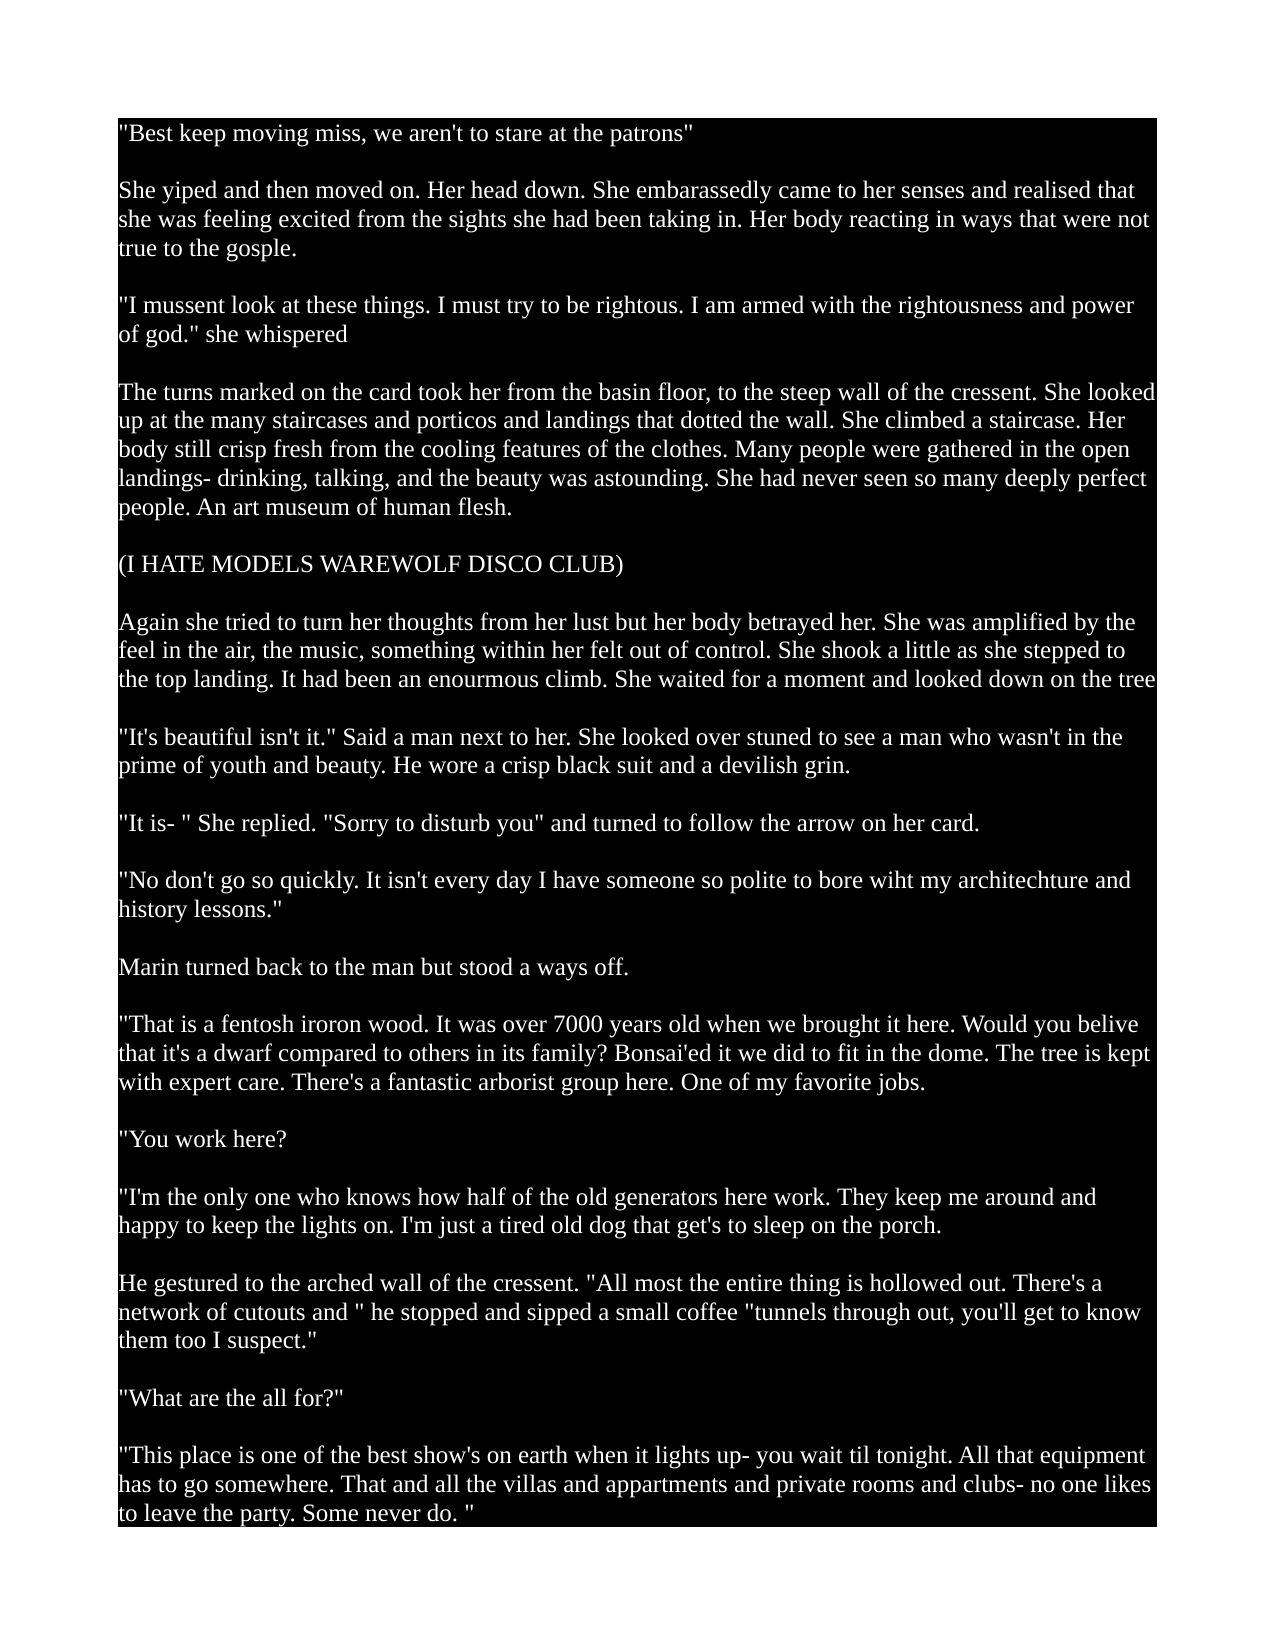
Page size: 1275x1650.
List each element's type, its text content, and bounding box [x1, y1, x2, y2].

text She yiped and then moved on. Her head down. She embarassedly came to her senses and realised that she was feeling excited from the sights she had been taking in. Her body reacting in ways that were not true to the gosple. "I mussent look at these things. I must try to be rightous. I am armed with the rightousness and power of god." she whispered [118, 176, 1157, 348]
text "This place is one of the best show's on earth when it lights up- you wait til tonight. All that equipment has to go somewhere. That and all the villas and appartments and private rooms and clubs- no one likes to leave the party. Some never do. " [118, 1441, 1157, 1527]
text Again she tried to turn her thoughts from her lust but her body betrayed her. She was amplified by the feel in the air, the music, something within her felt out of control. She shook a little as she stepped to the top landing. It had been an enourmous climb. She waited for a moment and looked down on the tree [118, 607, 1157, 693]
text The turns marked on the card took her from the basin floor, to the steep wall of the cressent. She looked up at the many staircases and porticos and landings that dotted the wall. She climbed a staircase. Her body still crisp fresh from the cooling features of the clothes. Many people were gathered in the open landings- drinking, talking, and the beauty was astounding. She had never seen so many deeply perfect people. An art museum of human flesh. [118, 377, 1157, 521]
text (I HATE MODELS WAREWOLF DISCO CLUB) [118, 549, 1157, 578]
text "I'm the only one who knows how half of the old generators here work. They keep me around and happy to keep the lights on. I'm just a tired old dog that get's to sleep on the porch. He gestured to the arched wall of the cressent. "All most the entire thing is hollowed out. There's a network of cutouts and " he stopped and sipped a small coffee "tunnels through out, you'll get to know them too I suspect." [118, 1182, 1157, 1354]
text "It's beautiful isn't it." Said a man next to her. She looked over stuned to see a man who wasn't in the prime of youth and beauty. He wore a crisp black suit and a devilish grin. [118, 722, 1157, 779]
text "You work here? [118, 1124, 1157, 1153]
text Marin turned back to the man but stood a ways off. [118, 952, 1157, 981]
text "Best keep moving miss, we aren't to stare at the patrons" [118, 118, 1157, 147]
text "What are the all for?" [118, 1383, 1157, 1412]
text "It is- " She replied. "Sorry to disturb you" and turned to follow the arrow on her card. "No don't go so quickly. It isn't every day I have someone so polite to bore wiht my architechture and history lessons." [118, 808, 1157, 923]
text "That is a fentosh iroron wood. It was over 7000 years old when we brought it here. Would you belive that it's a dwarf compared to others in its family? Bonsai'ed it we did to fit in the dome. The tree is kept with expert care. There's a fantastic arborist group here. One of my favorite jobs. [118, 1009, 1157, 1096]
